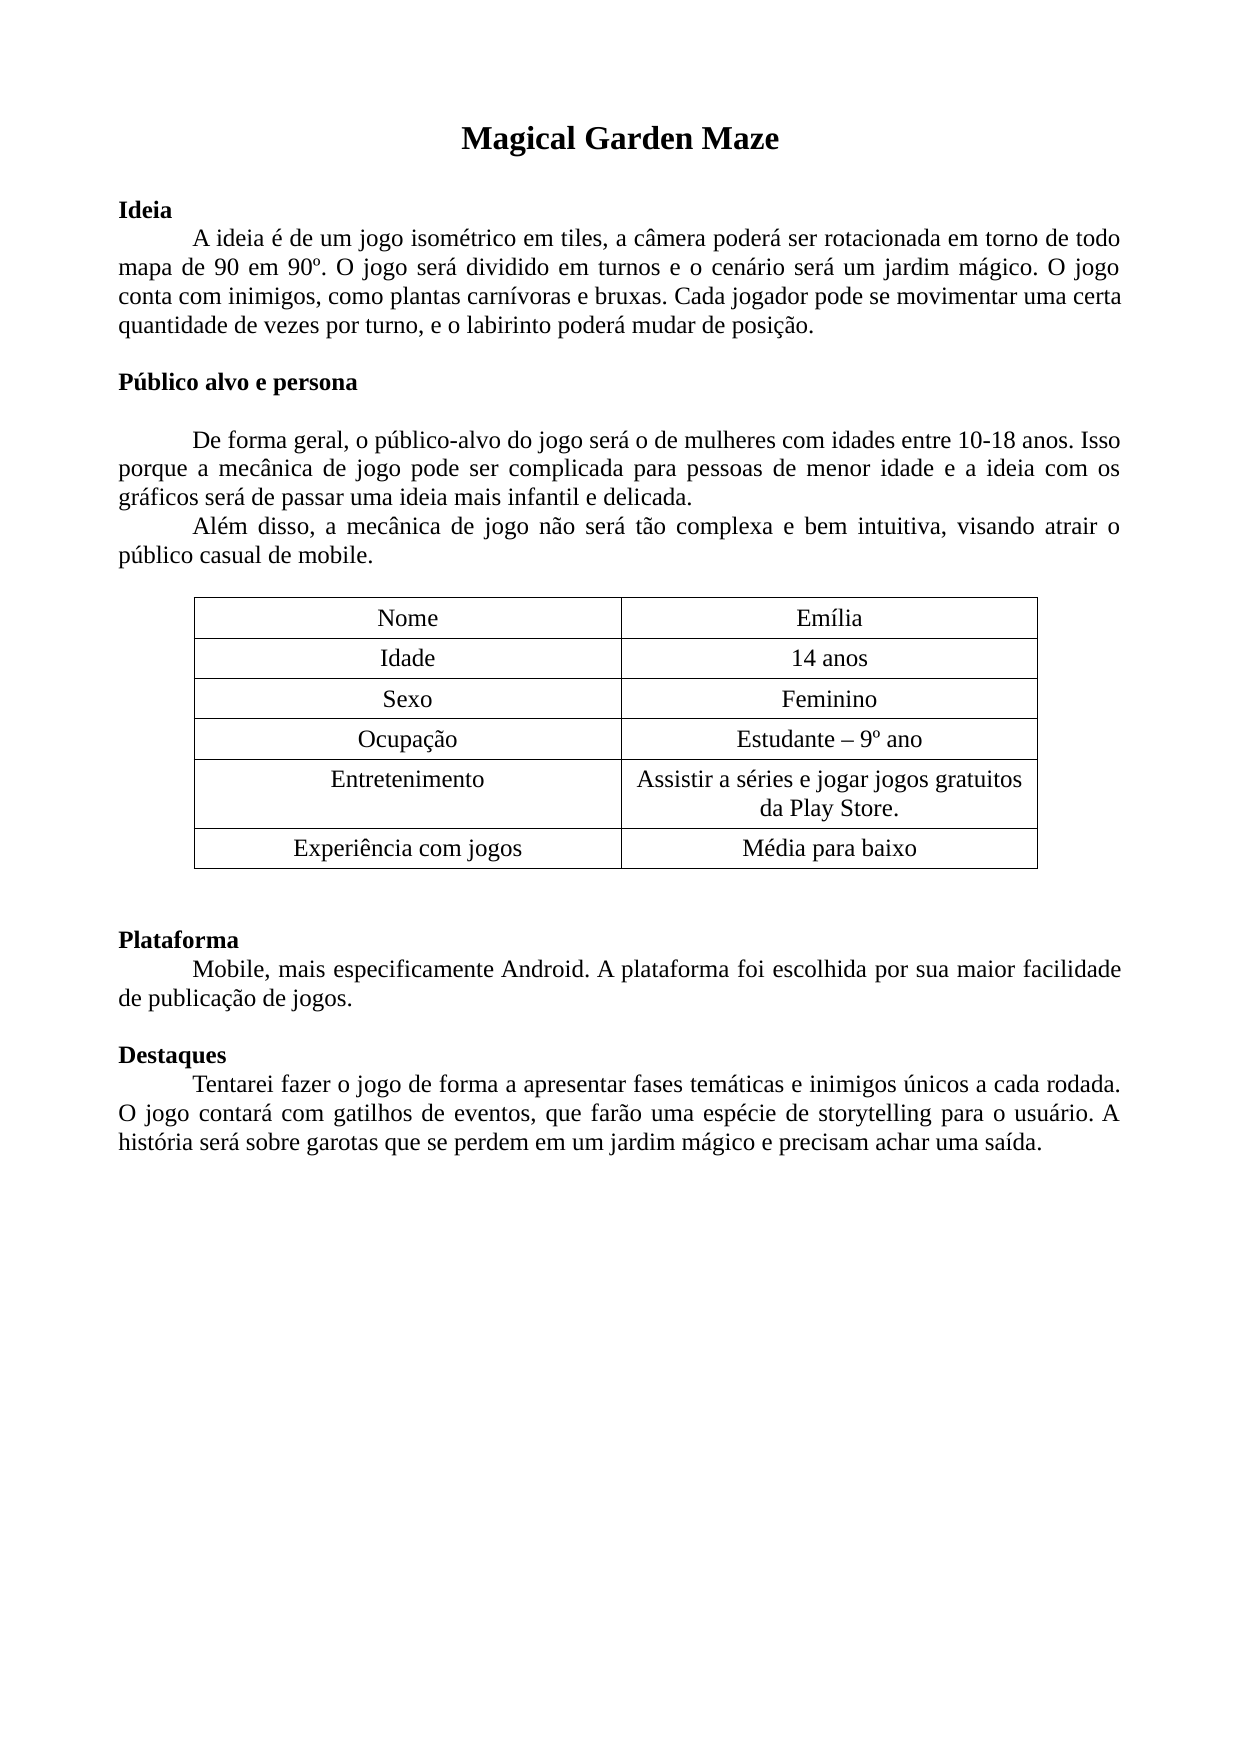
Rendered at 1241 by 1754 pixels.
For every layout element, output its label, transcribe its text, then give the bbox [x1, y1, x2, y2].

text De forma geral, o público-alvo do jogo será o de mulheres com idades entre 10-18 anos. Isso porque a mecânica de jogo pode ser complicada para pessoas de menor idade e a ideia com os gráficos será de passar uma ideia mais infantil e delicada. [118, 425, 1122, 511]
table_header Nome [195, 598, 621, 638]
text Público alvo e persona [118, 367, 1122, 396]
text Destaques [118, 1041, 1122, 1069]
table_header Emília [622, 598, 1037, 638]
text Ideia [118, 195, 1122, 223]
text Além disso, a mecânica de jogo não será tão complexa e bem intuitiva, visando atrair o público casual de mobile. [118, 511, 1122, 568]
table_cell Feminino [622, 679, 1037, 718]
table_cell Sexo [195, 679, 621, 718]
table_cell Idade [195, 639, 621, 678]
table_cell Média para baixo [622, 829, 1037, 868]
text Tentarei fazer o jogo de forma a apresentar fases temáticas e inimigos únicos a cada rodada. O jogo contará com gatilhos de eventos, que farão uma espécie de storytelling para o usuário. A história será sobre garotas que se perdem em um jardim mágico e precisam achar uma saída. [118, 1069, 1122, 1156]
text Magical Garden Maze [118, 118, 1122, 156]
table_cell Estudante – 9º ano [622, 719, 1037, 758]
text Mobile, mais especificamente Android. A plataforma foi escolhida por sua maior facilidade de publicação de jogos. [118, 954, 1122, 1012]
table_cell Ocupação [195, 719, 621, 758]
table_cell Entretenimento [195, 760, 621, 828]
table_cell Experiência com jogos [195, 829, 621, 868]
text A ideia é de um jogo isométrico em tiles, a câmera poderá ser rotacionada em torno de todo mapa de 90 em 90º. O jogo será dividido em turnos e o cenário será um jardim mágico. O jogo conta com inimigos, como plantas carnívoras e bruxas. Cada jogador pode se movimentar uma certa quantidade de vezes por turno, e o labirinto poderá mudar de posição. [118, 223, 1122, 338]
table_cell Assistir a séries e jogar jogos gratuitos da Play Store. [622, 760, 1037, 828]
text Plataforma [118, 926, 1122, 954]
table_cell 14 anos [622, 639, 1037, 678]
